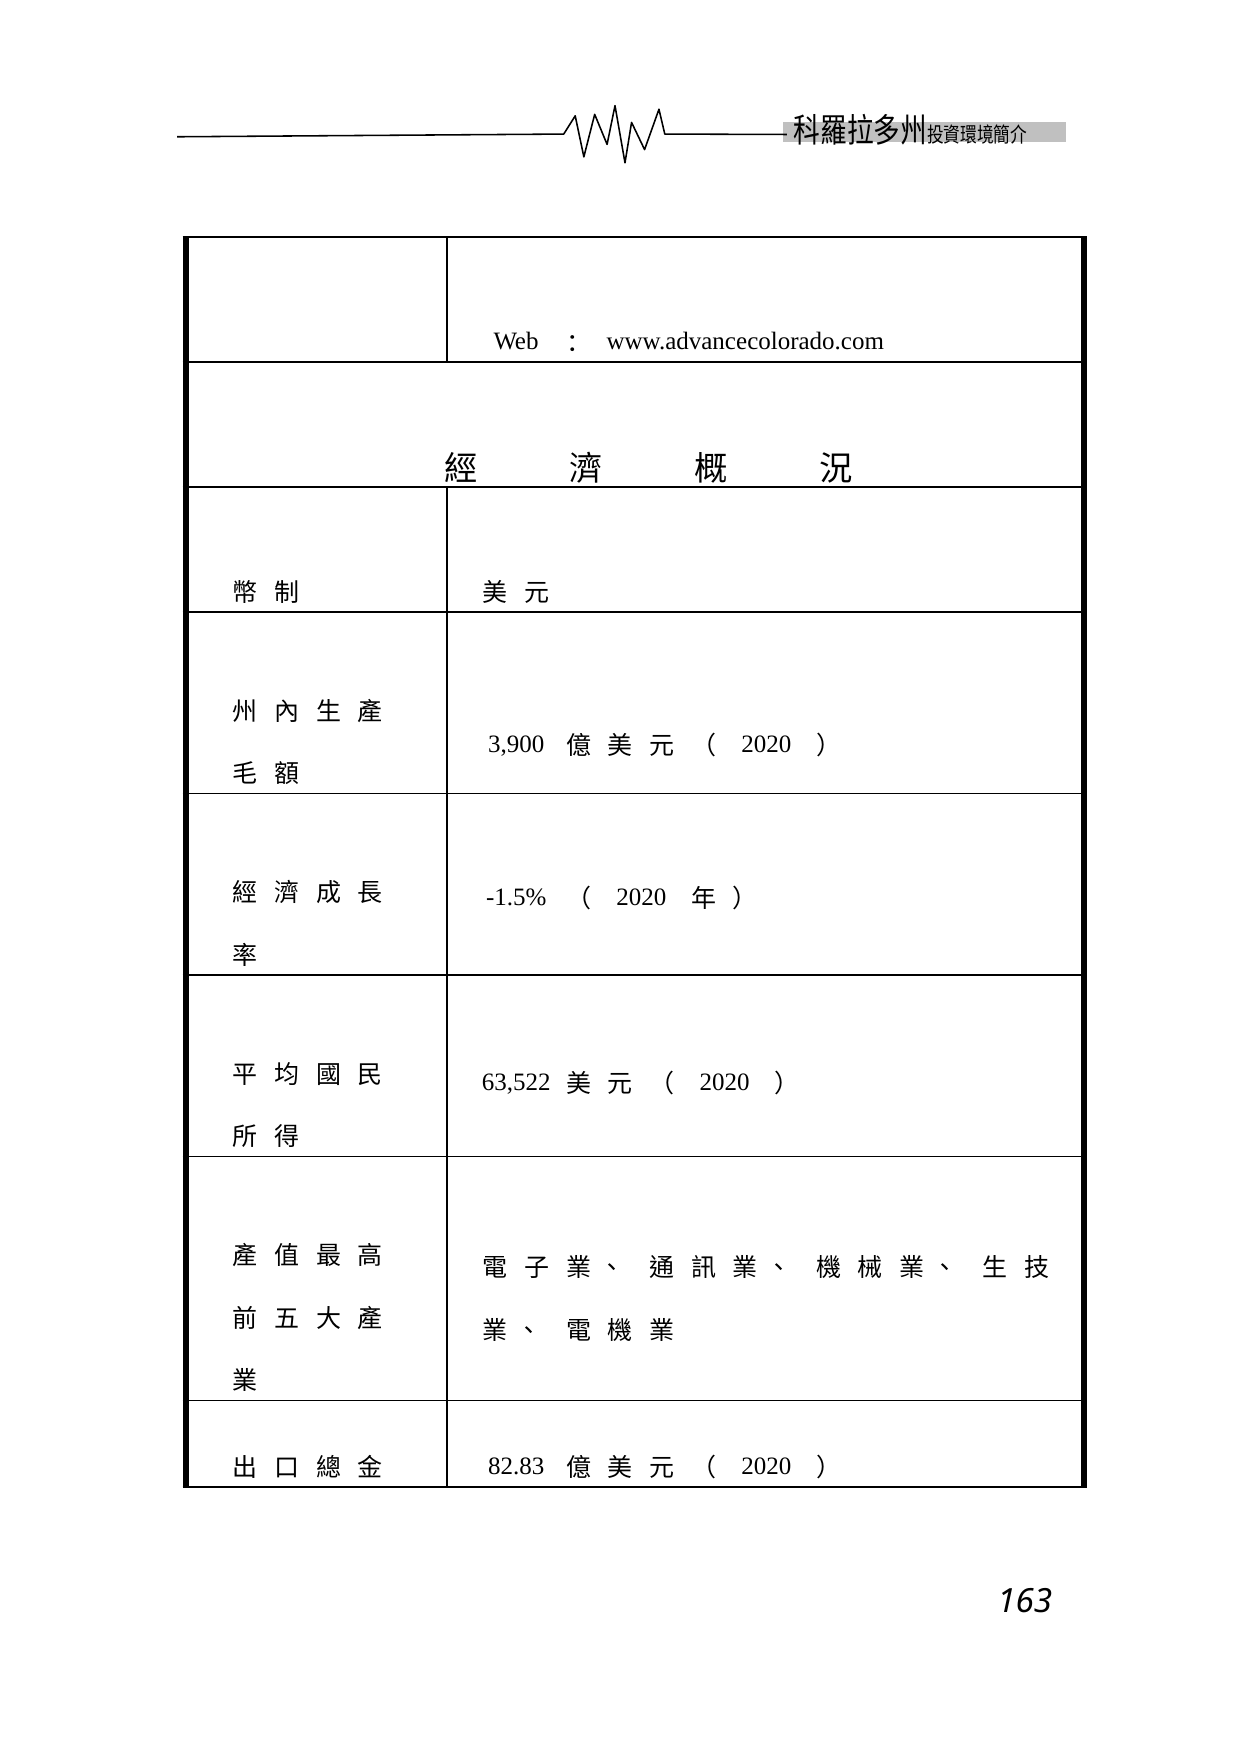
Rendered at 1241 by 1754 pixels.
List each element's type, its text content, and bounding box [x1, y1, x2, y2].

table_cell 82.83億美元（2020） [448, 1401, 1081, 1486]
table_cell 63,522美元（2020） [448, 976, 1081, 1156]
table_cell 經 濟 概 況 [189, 363, 1081, 486]
table_cell 電子業、通訊業、機械業、生技業、電機業 [448, 1157, 1081, 1399]
table_cell [189, 238, 446, 361]
table_cell Web：www.advancecolorado.com [448, 238, 1081, 361]
table_cell 州內生產毛額 [189, 613, 446, 793]
table_cell 3,900億美元（2020） [448, 613, 1081, 793]
table_cell 產值最高前五大產業 [189, 1157, 446, 1399]
table_cell 出口總金 [189, 1401, 446, 1486]
table_cell 美元 [448, 488, 1081, 611]
table_cell 經濟成長率 [189, 794, 446, 974]
table_cell -1.5%（2020年） [448, 794, 1081, 974]
table_cell 平均國民所得 [189, 976, 446, 1156]
table_cell 幣制 [189, 488, 446, 611]
